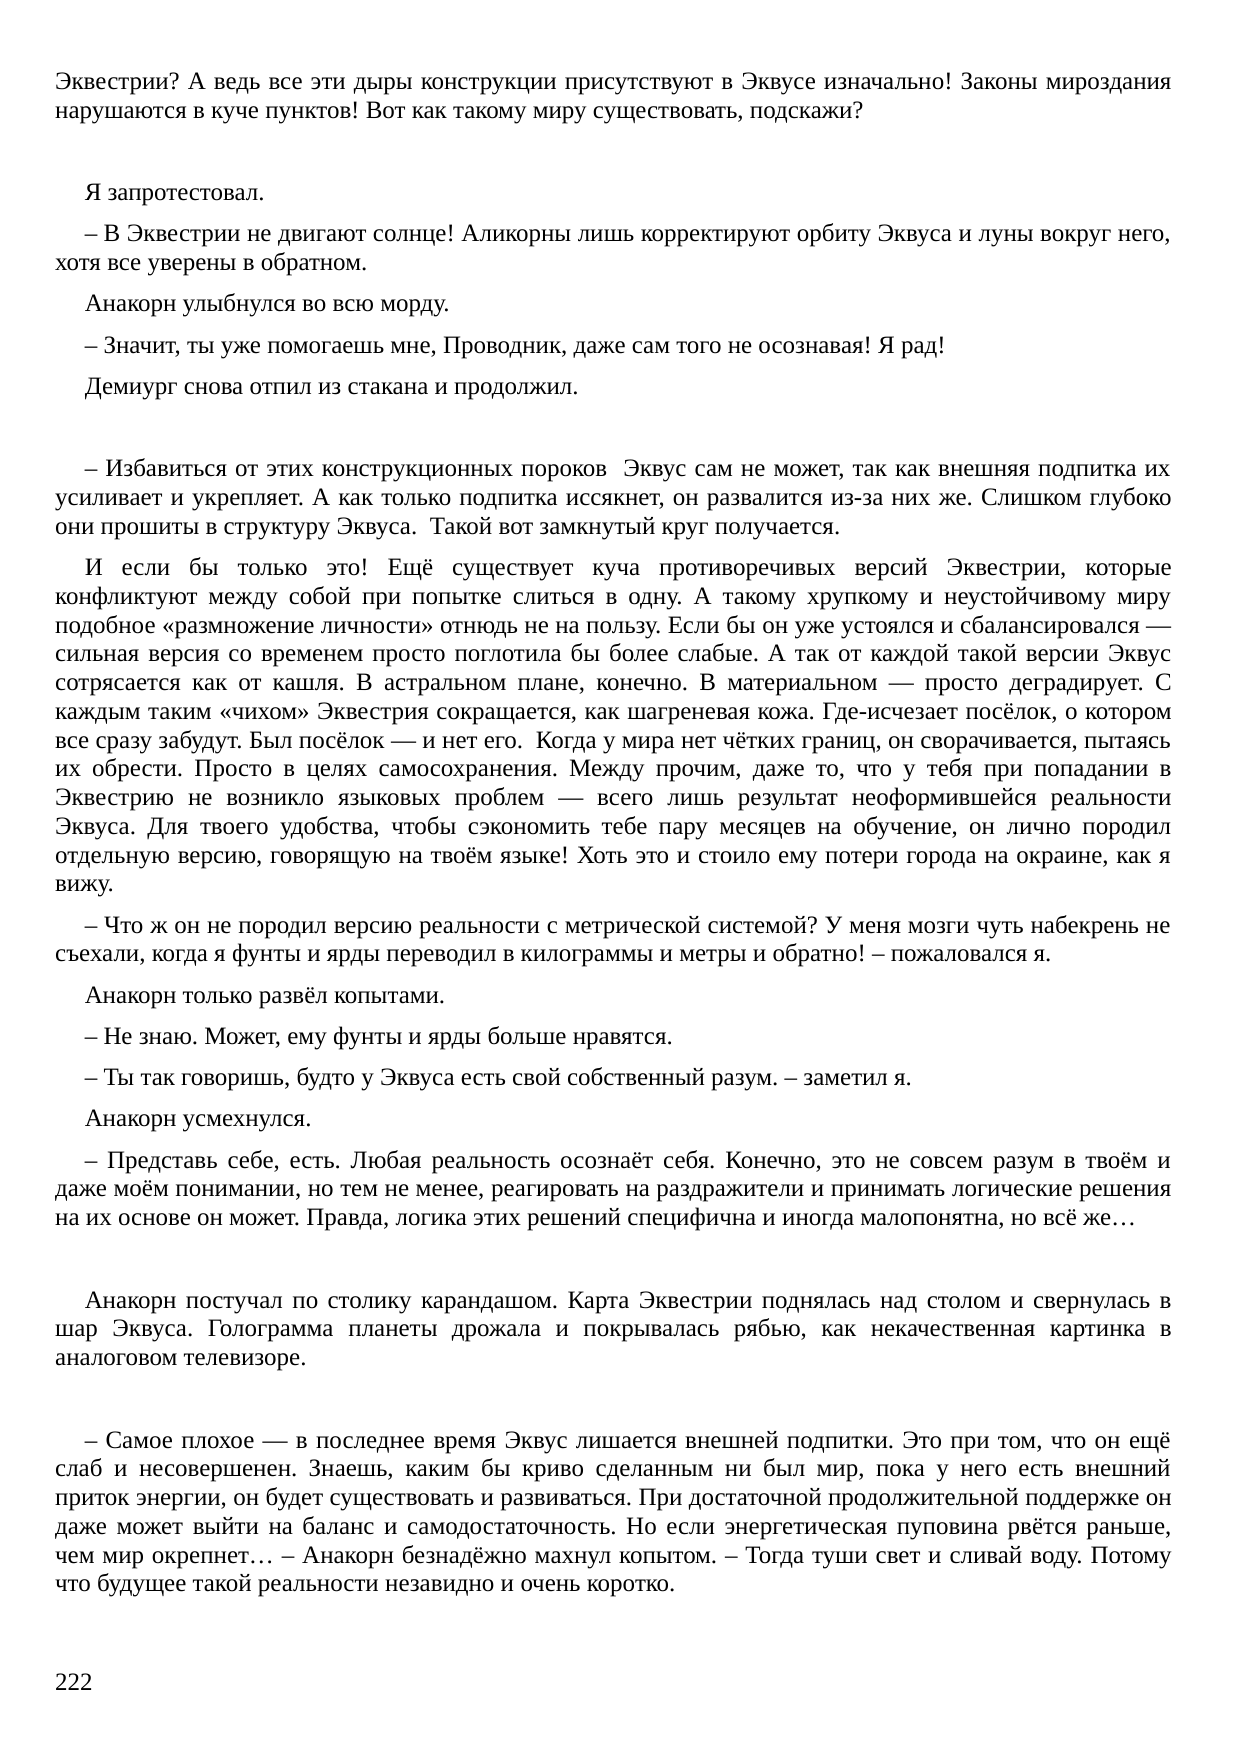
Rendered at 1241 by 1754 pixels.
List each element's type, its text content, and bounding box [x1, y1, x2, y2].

text – Самое плохое — в последнее время Эквус лишается внешней подпитки. Это при том, что он ещё слаб и несовершенен. Знаешь, каким бы криво сделанным ни был мир, пока у него есть внешний приток энергии, он будет существовать и развиваться. При достаточной продолжительной поддержке он даже может выйти на баланс и самодостаточность. Но если энергетическая пуповина рвётся раньше, чем мир окрепнет… – Анакорн безнадёжно махнул копытом. – Тогда туши свет и сливай воду. Потому что будущее такой реальности незавидно и очень коротко. [55, 1425, 1173, 1597]
text Анакорн постучал по столику карандашом. Карта Эквестрии поднялась над столом и свернулась в шар Эквуса. Голограмма планеты дрожала и покрывалась рябью, как некачественная картинка в аналоговом телевизоре. [55, 1285, 1173, 1371]
text – Значит, ты уже помогаешь мне, Проводник, даже сам того не осознавая! Я рад! [55, 330, 1173, 358]
text Анакорн улыбнулся во всю морду. [55, 288, 1173, 317]
text – В Эквестрии не двигают солнце! Аликорны лишь корректируют орбиту Эквуса и луны вокруг него, хотя все уверены в обратном. [55, 218, 1173, 276]
text И если бы только это! Ещё существует куча противоречивых версий Эквестрии, которые конфликтуют между собой при попытке слиться в одну. А такому хрупкому и неустойчивому миру подобное «размножение личности» отнюдь не на пользу. Если бы он уже устоялся и сбалансировался — сильная версия со временем просто поглотила бы более слабые. А так от каждой такой версии Эквус сотрясается как от кашля. В астральном плане, конечно. В материальном — просто деградирует. С каждым таким «чихом» Эквестрия сокращается, как шагреневая кожа. Где-исчезает посёлок, о котором все сразу забудут. Был посёлок — и нет его. Когда у мира нет чётких границ, он сворачивается, пытаясь их обрести. Просто в целях самосохранения. Между прочим, даже то, что у тебя при попадании в Эквестрию не возникло языковых проблем — всего лишь результат неоформившейся реальности Эквуса. Для твоего удобства, чтобы сэкономить тебе пару месяцев на обучение, он лично породил отдельную версию, говорящую на твоём языке! Хоть это и стоило ему потери города на окраине, как я вижу. [55, 552, 1173, 897]
text Анакорн усмехнулся. [55, 1103, 1173, 1132]
text Я запротестовал. [55, 177, 1173, 206]
text – Избавиться от этих конструкционных пороков Эквус сам не может, так как внешняя подпитка их усиливает и укрепляет. А как только подпитка иссякнет, он развалится из-за них же. Слишком глубоко они прошиты в структуру Эквуса. Такой вот замкнутый круг получается. [55, 453, 1173, 540]
text – Представь себе, есть. Любая реальность осознаёт себя. Конечно, это не совсем разум в твоём и даже моём понимании, но тем не менее, реагировать на раздражители и принимать логические решения на их основе он может. Правда, логика этих решений специфична и иногда малопонятна, но всё же… [55, 1145, 1173, 1231]
text Анакорн только развёл копытами. [55, 980, 1173, 1008]
text – Ты так говоришь, будто у Эквуса есть свой собственный разум. – заметил я. [55, 1062, 1173, 1091]
text Эквестрии? А ведь все эти дыры конструкции присутствуют в Эквусе изначально! Законы мироздания нарушаются в куче пунктов! Вот как такому миру существовать, подскажи? [55, 66, 1173, 123]
text Демиург снова отпил из стакана и продолжил. [55, 371, 1173, 400]
text – Не знаю. Может, ему фунты и ярды больше нравятся. [55, 1021, 1173, 1050]
text – Что ж он не породил версию реальности с метрической системой? У меня мозги чуть набекрень не съехали, когда я фунты и ярды переводил в килограммы и метры и обратно! – пожаловался я. [55, 910, 1173, 967]
